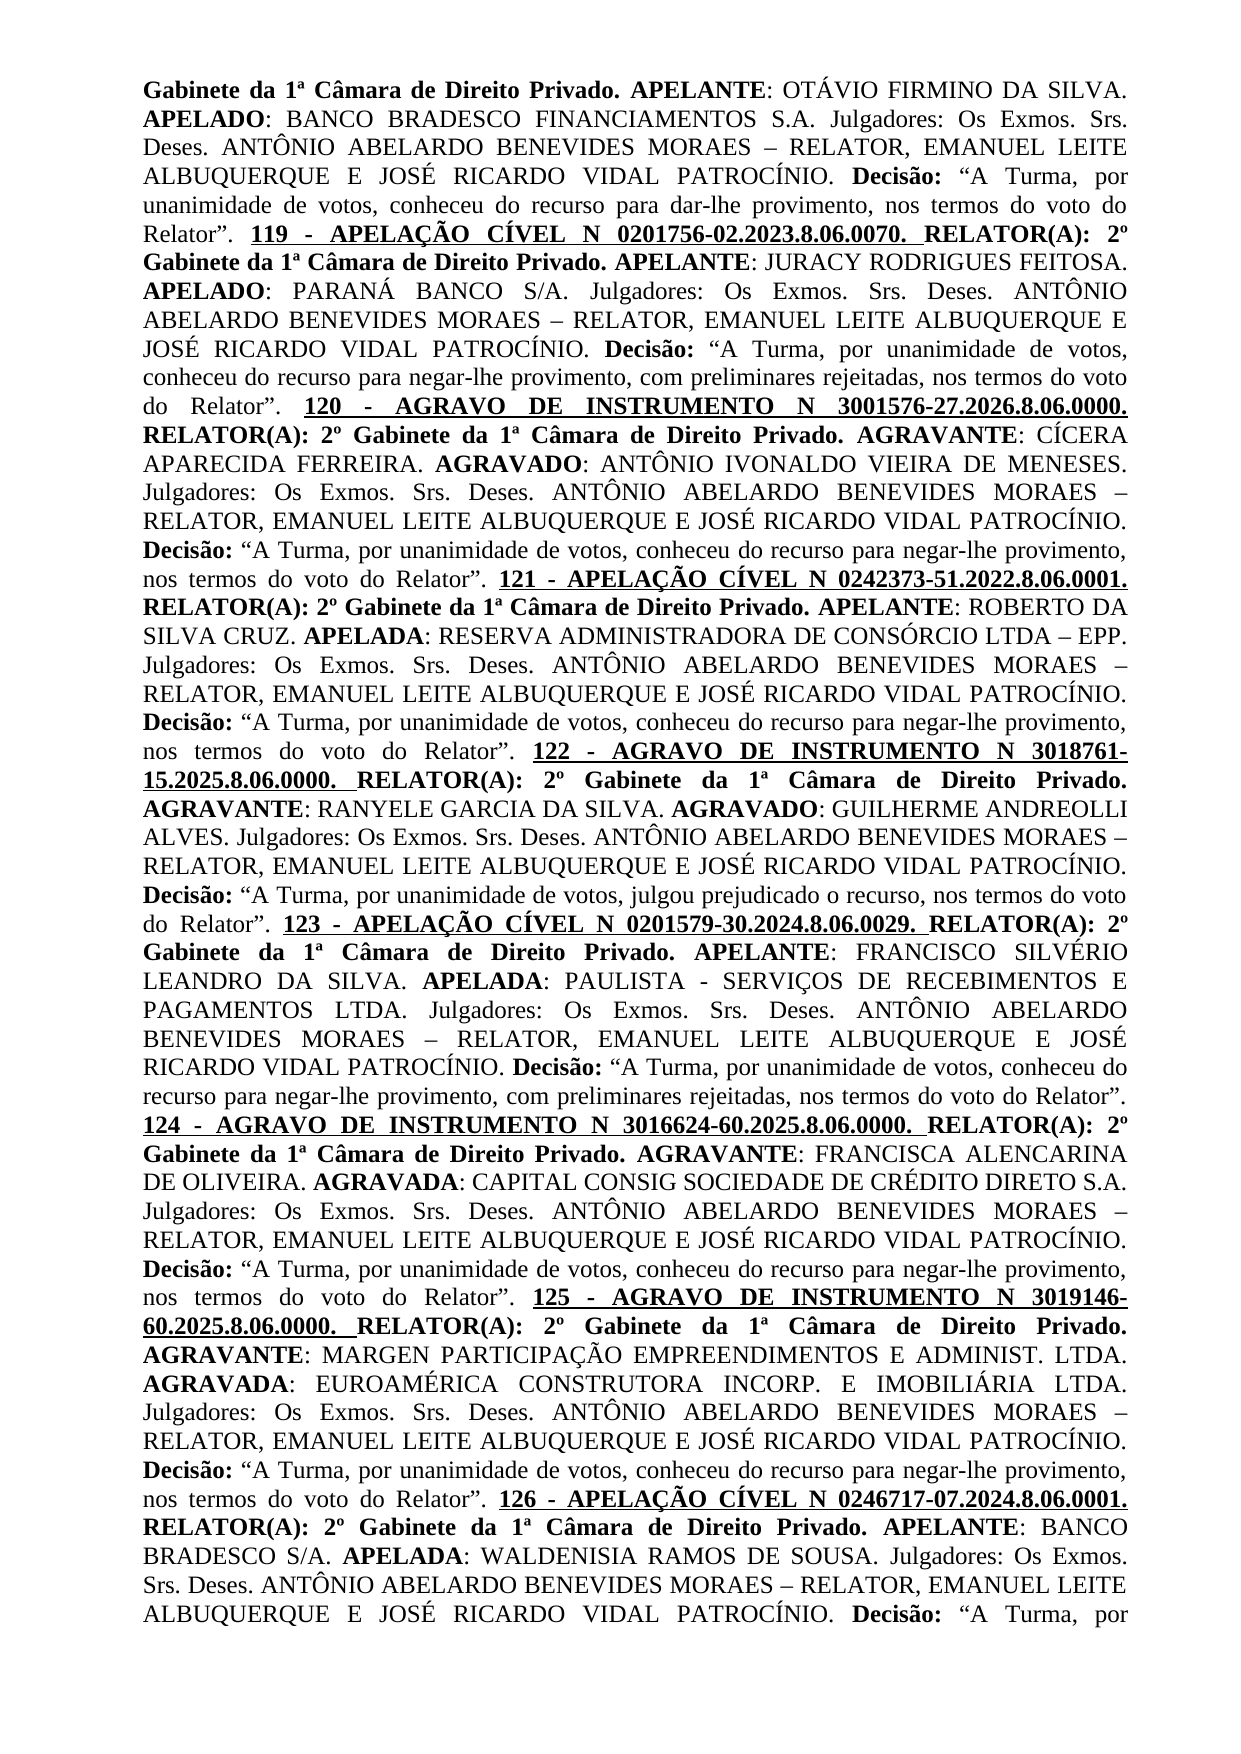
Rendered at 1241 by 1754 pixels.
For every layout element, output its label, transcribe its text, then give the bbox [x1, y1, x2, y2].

text Gabinete da 1ª Câmara de Direito Privado. APELANTE: OTÁVIO FIRMINO DA SILVA. APELADO: BANCO BRADESCO FINANCIAMENTOS S.A. Julgadores: Os Exmos. Srs. Deses. ANTÔNIO ABELARDO BENEVIDES MORAES – RELATOR, EMANUEL LEITE ALBUQUERQUE E JOSÉ RICARDO VIDAL PATROCÍNIO. Decisão: “A Turma, por unanimidade de votos, conheceu do recurso para dar-lhe provimento, nos termos do voto do Relator”. 119 - APELAÇÃO CÍVEL N 0201756-02.2023.8.06.0070. RELATOR(A): 2º Gabinete da 1ª Câmara de Direito Privado. APELANTE: JURACY RODRIGUES FEITOSA. APELADO: PARANÁ BANCO S/A. Julgadores: Os Exmos. Srs. Deses. ANTÔNIO ABELARDO BENEVIDES MORAES – RELATOR, EMANUEL LEITE ALBUQUERQUE E JOSÉ RICARDO VIDAL PATROCÍNIO. Decisão: “A Turma, por unanimidade de votos, conheceu do recurso para negar-lhe provimento, com preliminares rejeitadas, nos termos do voto do Relator”. 120 - AGRAVO DE INSTRUMENTO N 3001576-27.2026.8.06.0000. RELATOR(A): 2º Gabinete da 1ª Câmara de Direito Privado. AGRAVANTE: CÍCERA APARECIDA FERREIRA. AGRAVADO: ANTÔNIO IVONALDO VIEIRA DE MENESES. Julgadores: Os Exmos. Srs. Deses. ANTÔNIO ABELARDO BENEVIDES MORAES – RELATOR, EMANUEL LEITE ALBUQUERQUE E JOSÉ RICARDO VIDAL PATROCÍNIO. Decisão: “A Turma, por unanimidade de votos, conheceu do recurso para negar-lhe provimento, nos termos do voto do Relator”. 121 - APELAÇÃO CÍVEL N 0242373-51.2022.8.06.0001. RELATOR(A): 2º Gabinete da 1ª Câmara de Direito Privado. APELANTE: ROBERTO DA SILVA CRUZ. APELADA: RESERVA ADMINISTRADORA DE CONSÓRCIO LTDA – EPP. Julgadores: Os Exmos. Srs. Deses. ANTÔNIO ABELARDO BENEVIDES MORAES – RELATOR, EMANUEL LEITE ALBUQUERQUE E JOSÉ RICARDO VIDAL PATROCÍNIO. Decisão: “A Turma, por unanimidade de votos, conheceu do recurso para negar-lhe provimento, nos termos do voto do Relator”. 122 - AGRAVO DE INSTRUMENTO N 3018761-15.2025.8.06.0000. RELATOR(A): 2º Gabinete da 1ª Câmara de Direito Privado. AGRAVANTE: RANYELE GARCIA DA SILVA. AGRAVADO: GUILHERME ANDREOLLI ALVES. Julgadores: Os Exmos. Srs. Deses. ANTÔNIO ABELARDO BENEVIDES MORAES – RELATOR, EMANUEL LEITE ALBUQUERQUE E JOSÉ RICARDO VIDAL PATROCÍNIO. Decisão: “A Turma, por unanimidade de votos, julgou prejudicado o recurso, nos termos do voto do Relator”. 123 - APELAÇÃO CÍVEL N 0201579-30.2024.8.06.0029. RELATOR(A): 2º Gabinete da 1ª Câmara de Direito Privado. APELANTE: FRANCISCO SILVÉRIO LEANDRO DA SILVA. APELADA: PAULISTA - SERVIÇOS DE RECEBIMENTOS E PAGAMENTOS LTDA. Julgadores: Os Exmos. Srs. Deses. ANTÔNIO ABELARDO BENEVIDES MORAES – RELATOR, EMANUEL LEITE ALBUQUERQUE E JOSÉ RICARDO VIDAL PATROCÍNIO. Decisão: “A Turma, por unanimidade de votos, conheceu do recurso para negar-lhe provimento, com preliminares rejeitadas, nos termos do voto do Relator”. 124 - AGRAVO DE INSTRUMENTO N 3016624-60.2025.8.06.0000. RELATOR(A): 2º Gabinete da 1ª Câmara de Direito Privado. AGRAVANTE: FRANCISCA ALENCARINA DE OLIVEIRA. AGRAVADA: CAPITAL CONSIG SOCIEDADE DE CRÉDITO DIRETO S.A. Julgadores: Os Exmos. Srs. Deses. ANTÔNIO ABELARDO BENEVIDES MORAES – RELATOR, EMANUEL LEITE ALBUQUERQUE E JOSÉ RICARDO VIDAL PATROCÍNIO. Decisão: “A Turma, por unanimidade de votos, conheceu do recurso para negar-lhe provimento, nos termos do voto do Relator”. 125 - AGRAVO DE INSTRUMENTO N 3019146-60.2025.8.06.0000. RELATOR(A): 2º Gabinete da 1ª Câmara de Direito Privado. AGRAVANTE: MARGEN PARTICIPAÇÃO EMPREENDIMENTOS E ADMINIST. LTDA. AGRAVADA: EUROAMÉRICA CONSTRUTORA INCORP. E IMOBILIÁRIA LTDA. Julgadores: Os Exmos. Srs. Deses. ANTÔNIO ABELARDO BENEVIDES MORAES – RELATOR, EMANUEL LEITE ALBUQUERQUE E JOSÉ RICARDO VIDAL PATROCÍNIO. Decisão: “A Turma, por unanimidade de votos, conheceu do recurso para negar-lhe provimento, nos termos do voto do Relator”. 126 - APELAÇÃO CÍVEL N 0246717-07.2024.8.06.0001. RELATOR(A): 2º Gabinete da 1ª Câmara de Direito Privado. APELANTE: BANCO BRADESCO S/A. APELADA: WALDENISIA RAMOS DE SOUSA. Julgadores: Os Exmos. Srs. Deses. ANTÔNIO ABELARDO BENEVIDES MORAES – RELATOR, EMANUEL LEITE ALBUQUERQUE E JOSÉ RICARDO VIDAL PATROCÍNIO. Decisão: “A Turma, por [143, 75, 1128, 1627]
